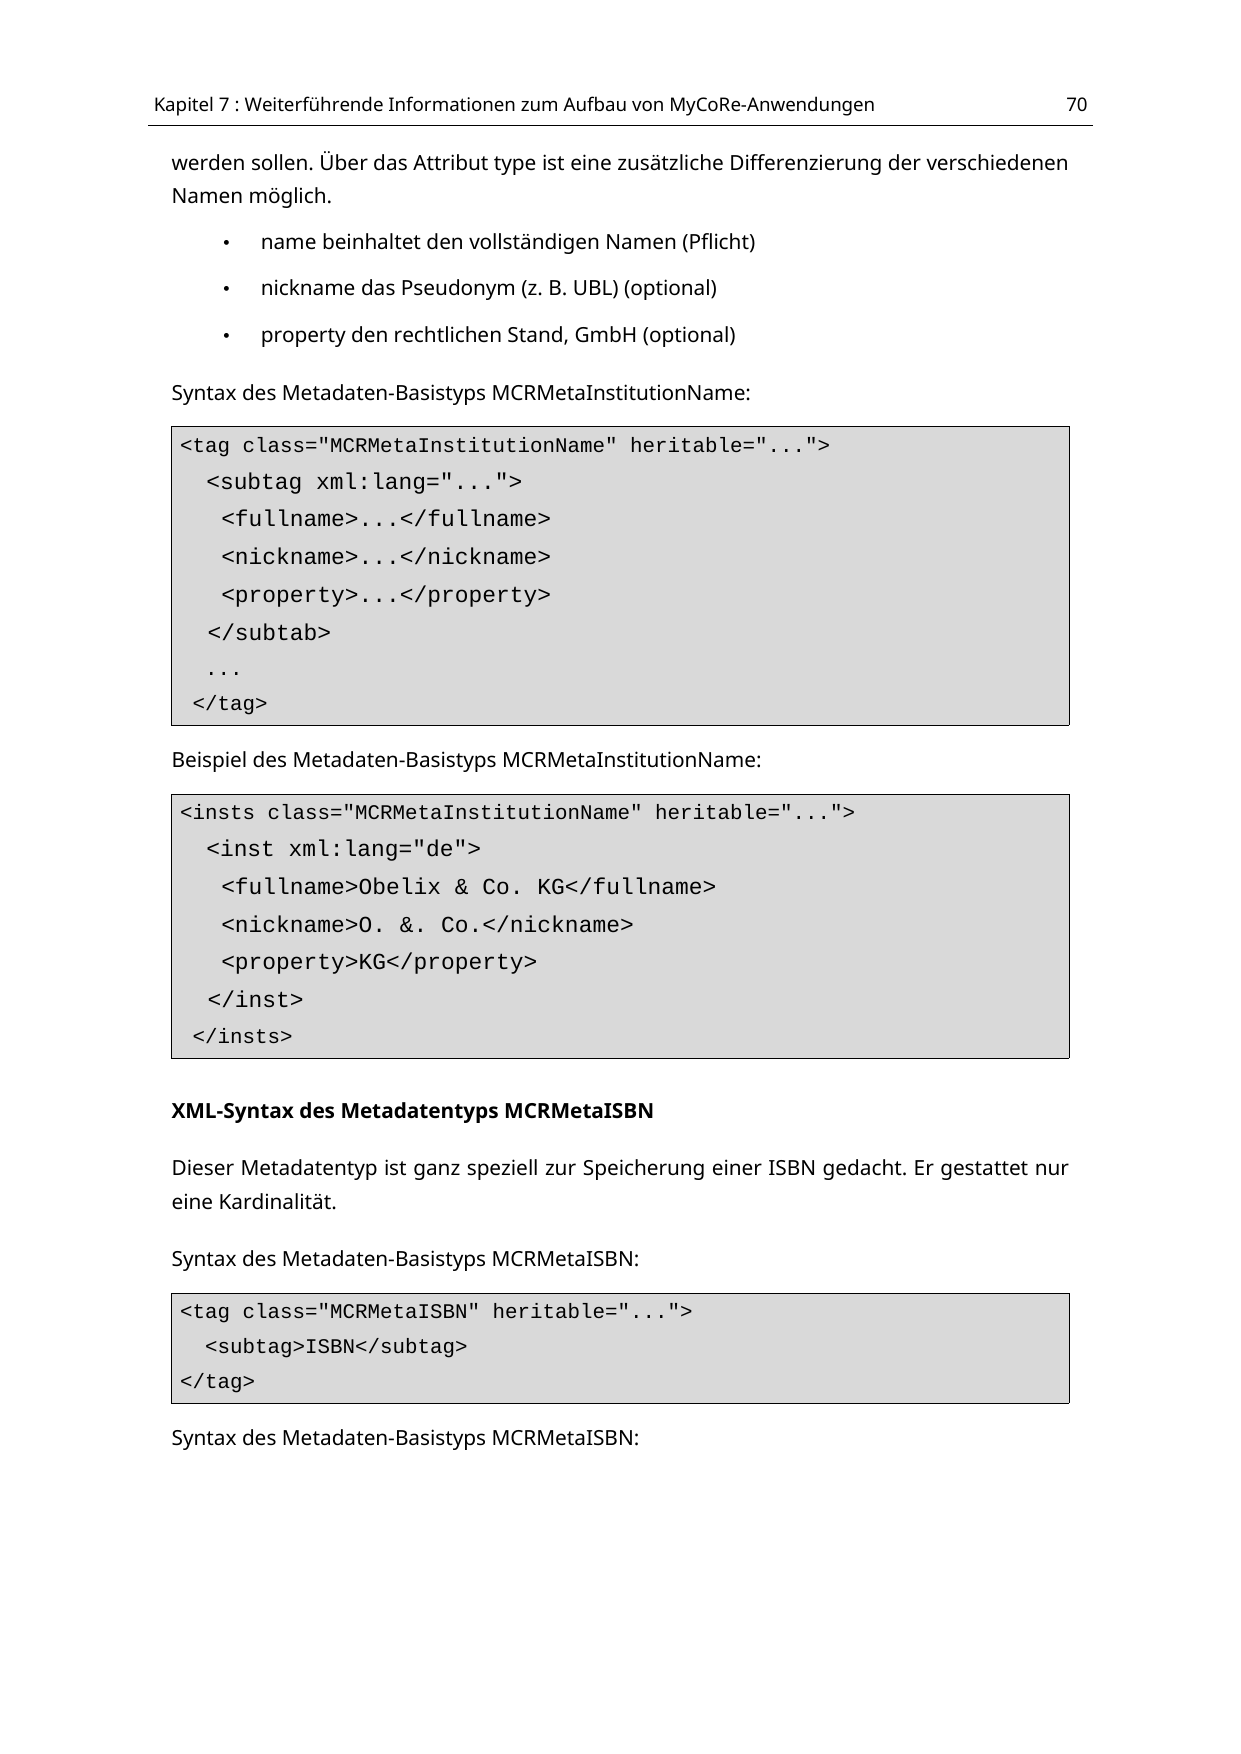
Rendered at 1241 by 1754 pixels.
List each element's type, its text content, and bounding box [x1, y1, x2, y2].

text <property>...</property> [172, 574, 1069, 609]
list nickname das Pseudonym (z. B. UBL) (optional) [185, 273, 1069, 302]
text </inst> [172, 980, 1069, 1014]
text <subtag xml:lang="..."> [172, 461, 1069, 496]
text ... [172, 650, 1069, 682]
subtitle XML-Syntax des Metadatentyps MCRMetaISBN [171, 1096, 1092, 1124]
text <tag class="MCRMetaInstitutionName" heritable="..."> [172, 427, 1069, 458]
text <fullname>...</fullname> [172, 499, 1069, 534]
text Syntax des Metadaten-Basistyps MCRMetaISBN: [171, 1244, 1069, 1273]
text <subtag>ISBN</subtag> [172, 1328, 1069, 1360]
text <fullname>Obelix & Co. KG</fullname> [172, 867, 1069, 901]
text <insts class="MCRMetaInstitutionName" heritable="..."> [172, 795, 1069, 826]
list name beinhaltet den vollständigen Namen (Pflicht) [185, 227, 1069, 255]
text <inst xml:lang="de"> [172, 829, 1069, 864]
text Beispiel des Metadaten-Basistyps MCRMetaInstitutionName: [171, 746, 1069, 774]
text </tag> [172, 685, 1069, 725]
text <tag class="MCRMetaISBN" heritable="..."> [172, 1294, 1069, 1325]
text <nickname>O. &. Co.</nickname> [172, 904, 1069, 939]
text Syntax des Metadaten-Basistyps MCRMetaInstitutionName: [171, 378, 1069, 406]
text </tag> [172, 1363, 1069, 1403]
text Dieser Metadatentyp ist ganz speziell zur Speicherung einer ISBN gedacht. Er gestattet nur eine Kardinalität. [171, 1153, 1069, 1215]
text werden sollen. Über das Attribut type ist eine zusätzliche Differenzierung der verschiedenen Namen möglich. [171, 148, 1069, 210]
text <property>KG</property> [172, 942, 1069, 977]
text </insts> [172, 1018, 1069, 1058]
text <nickname>...</nickname> [172, 537, 1069, 571]
text </subtab> [172, 612, 1069, 647]
text Syntax des Metadaten-Basistyps MCRMetaISBN: [171, 1423, 1069, 1452]
list property den rechtlichen Stand, GmbH (optional) [185, 320, 1069, 348]
